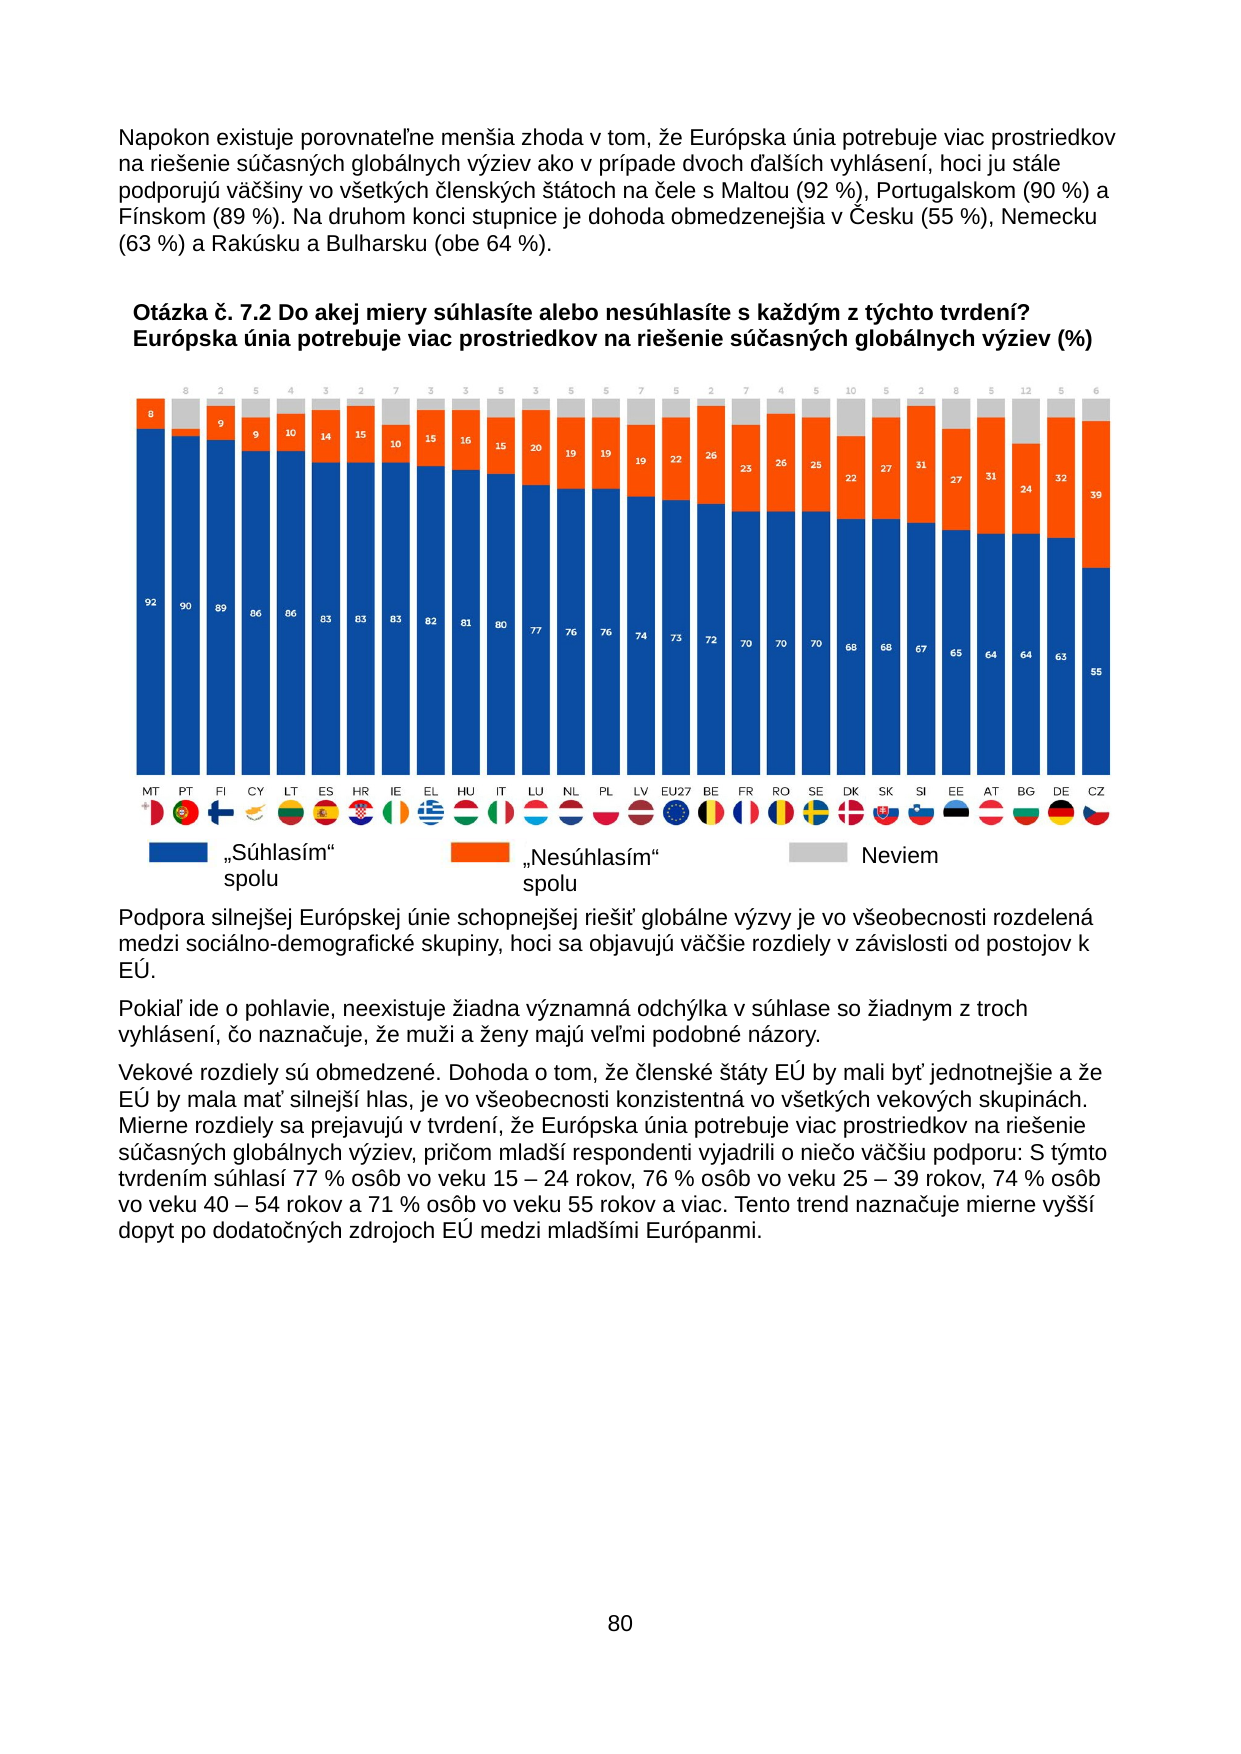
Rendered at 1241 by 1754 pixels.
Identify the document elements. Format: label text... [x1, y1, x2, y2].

picture [129, 381, 1116, 828]
picture [147, 838, 851, 868]
text Vekové rozdiely sú obmedzené. Dohoda o tom, že členské štáty EÚ by mali byť jednotnejšie a že EÚ by mala mať silnejší hlas, je vo všeobecnosti konzistentná vo všetkých vekových skupinách. Mierne rozdiely sa prejavujú v tvrdení, že Európska únia potrebuje viac prostriedkov na riešenie súčasných globálnych výziev, pričom mladší respondenti vyjadrili o niečo väčšiu podporu: S týmto tvrdením súhlasí 77 % osôb vo veku 15 – 24 rokov, 76 % osôb vo veku 25 – 39 rokov, 74 % osôb vo veku 40 – 54 rokov a 71 % osôb vo veku 55 rokov a viac. Tento trend naznačuje mierne vyšší dopyt po dodatočných zdrojoch EÚ medzi mladšími Európanmi. [118, 1059, 1122, 1244]
text Podpora silnejšej Európskej únie schopnejšej riešiť globálne výzvy je vo všeobecnosti rozdelená medzi sociálno-demografické skupiny, hoci sa objavujú väčšie rozdiely v závislosti od postojov k EÚ. [118, 268, 1122, 983]
text Pokiaľ ide o pohlavie, neexistuje žiadna významná odchýlka v súhlase so žiadnym z troch vyhlásení, čo naznačuje, že muži a ženy majú veľmi podobné názory. [118, 995, 1122, 1047]
text Napokon existuje porovnateľne menšia zhoda v tom, že Európska únia potrebuje viac prostriedkov na riešenie súčasných globálnych výziev ako v prípade dvoch ďalších vyhlásení, hoci ju stále podporujú väčšiny vo všetkých členských štátoch na čele s Maltou (92 %), Portugalskom (90 %) a Fínskom (89 %). Na druhom konci stupnice je dohoda obmedzenejšia v Česku (55 %), Nemecku (63 %) a Rakúsku a Bulharsku (obe 64 %). [118, 124, 1122, 256]
